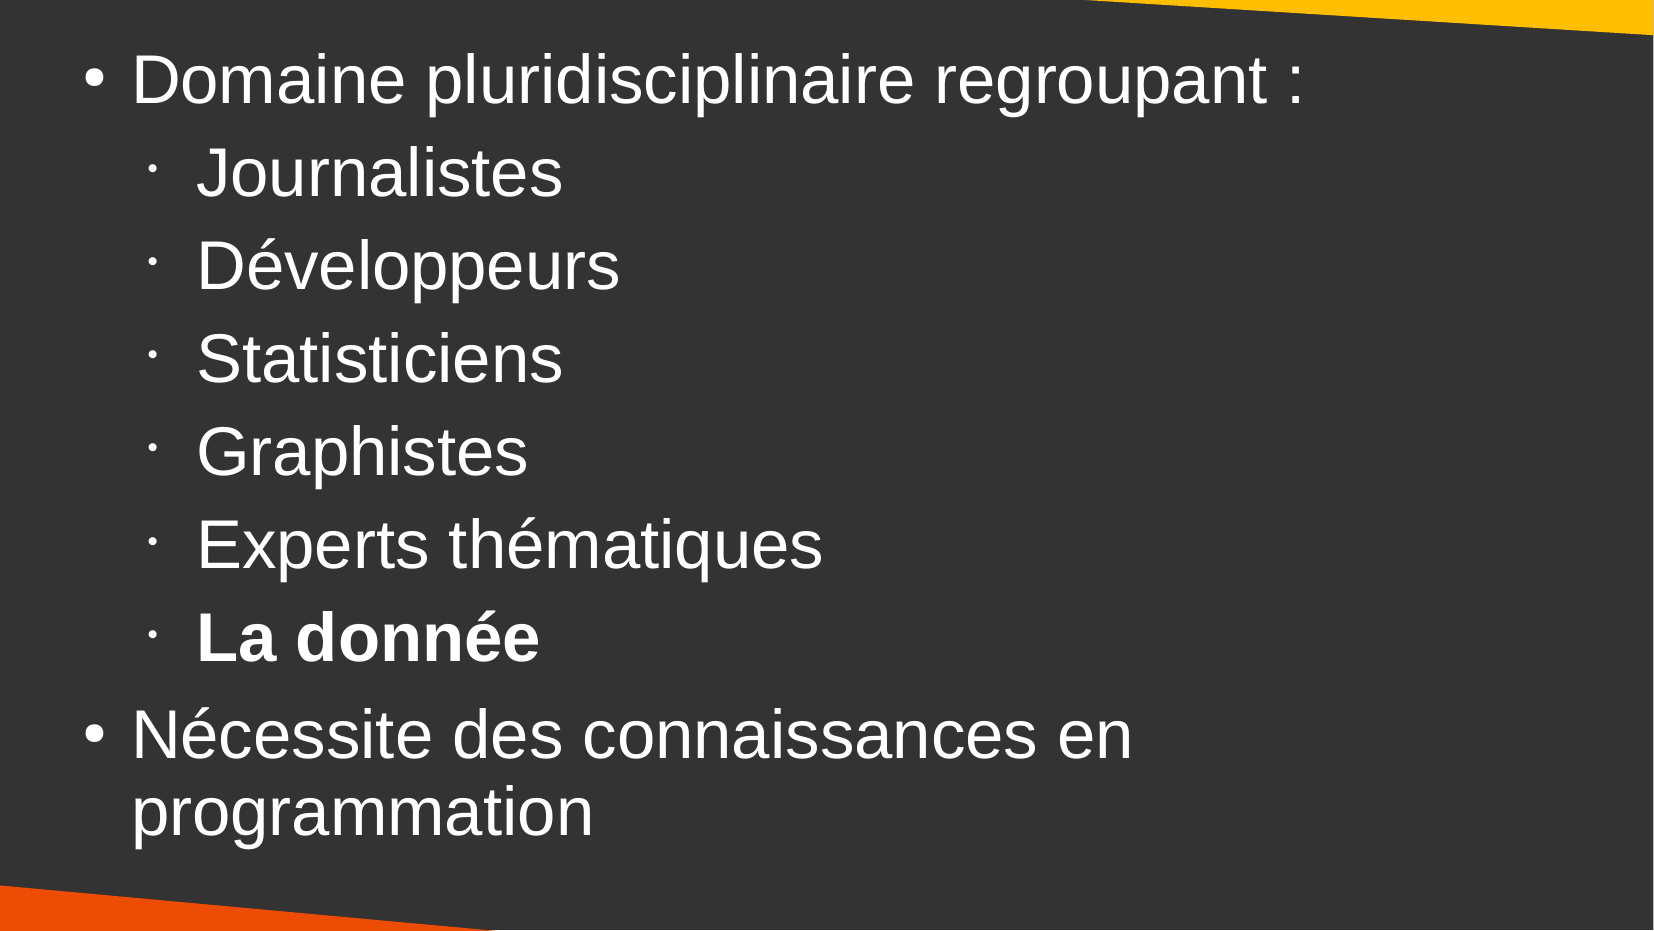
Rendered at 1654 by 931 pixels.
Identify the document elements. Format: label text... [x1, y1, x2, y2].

text_box [0, 885, 498, 931]
list Domaine pluridisciplinaire regroupant : Journalistes Développeurs Statisticiens Graphistes Experts thématiques La donnée Nécessite des connaissances en programmation [65, 40, 1554, 851]
text_box [1085, 0, 1654, 36]
